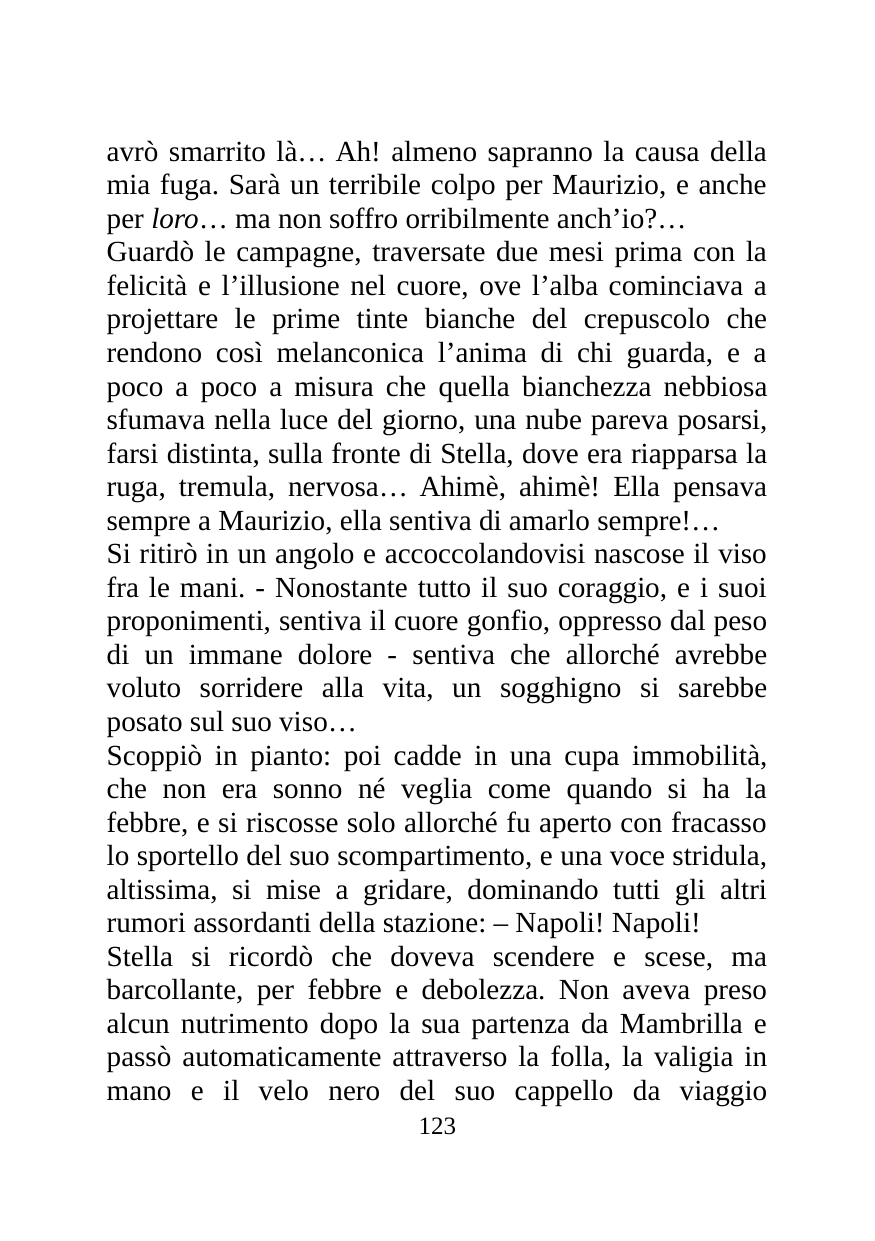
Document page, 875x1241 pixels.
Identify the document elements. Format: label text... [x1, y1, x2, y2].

text Si ritirò in un angolo e accoccolandovisi nascose il viso fra le mani. - Nonostante tutto il suo coraggio, e i suoi proponimenti, sentiva il cuore gonfio, oppresso dal peso di un immane dolore - sentiva che allorché avrebbe voluto sorridere alla vita, un sogghigno si sarebbe posato sul suo viso… [106, 536, 768, 738]
text Guardò le campagne, traversate due mesi prima con la felicità e l’illusione nel cuore, ove l’alba cominciava a projettare le prime tinte bianche del crepuscolo che rendono così melanconica l’anima di chi guarda, e a poco a poco a misura che quella bianchezza nebbiosa sfumava nella luce del giorno, una nube pareva posarsi, farsi distinta, sulla fronte di Stella, dove era riapparsa la ruga, tremula, nervosa… Ahimè, ahimè! Ella pensava sempre a Maurizio, ella sentiva di amarlo sempre!… [106, 234, 768, 536]
text avrò smarrito là… Ah! almeno sapranno la causa della mia fuga. Sarà un terribile colpo per Maurizio, e anche per loro… ma non soffro orribilmente anch’io?… [106, 134, 768, 234]
text Scoppiò in pianto: poi cadde in una cupa immobilità, che non era sonno né veglia come quando si ha la febbre, e si riscosse solo allorché fu aperto con fracasso lo sportello del suo scompartimento, e una voce stridula, altissima, si mise a gridare, dominando tutti gli altri rumori assordanti della stazione: – Napoli! Napoli! [106, 738, 768, 939]
text Stella si ricordò che doveva scendere e scese, ma barcollante, per febbre e debolezza. Non aveva preso alcun nutrimento dopo la sua partenza da Mambrilla e passò automaticamente attraverso la folla, la valigia in mano e il velo nero del suo cappello da viaggio [106, 939, 768, 1107]
